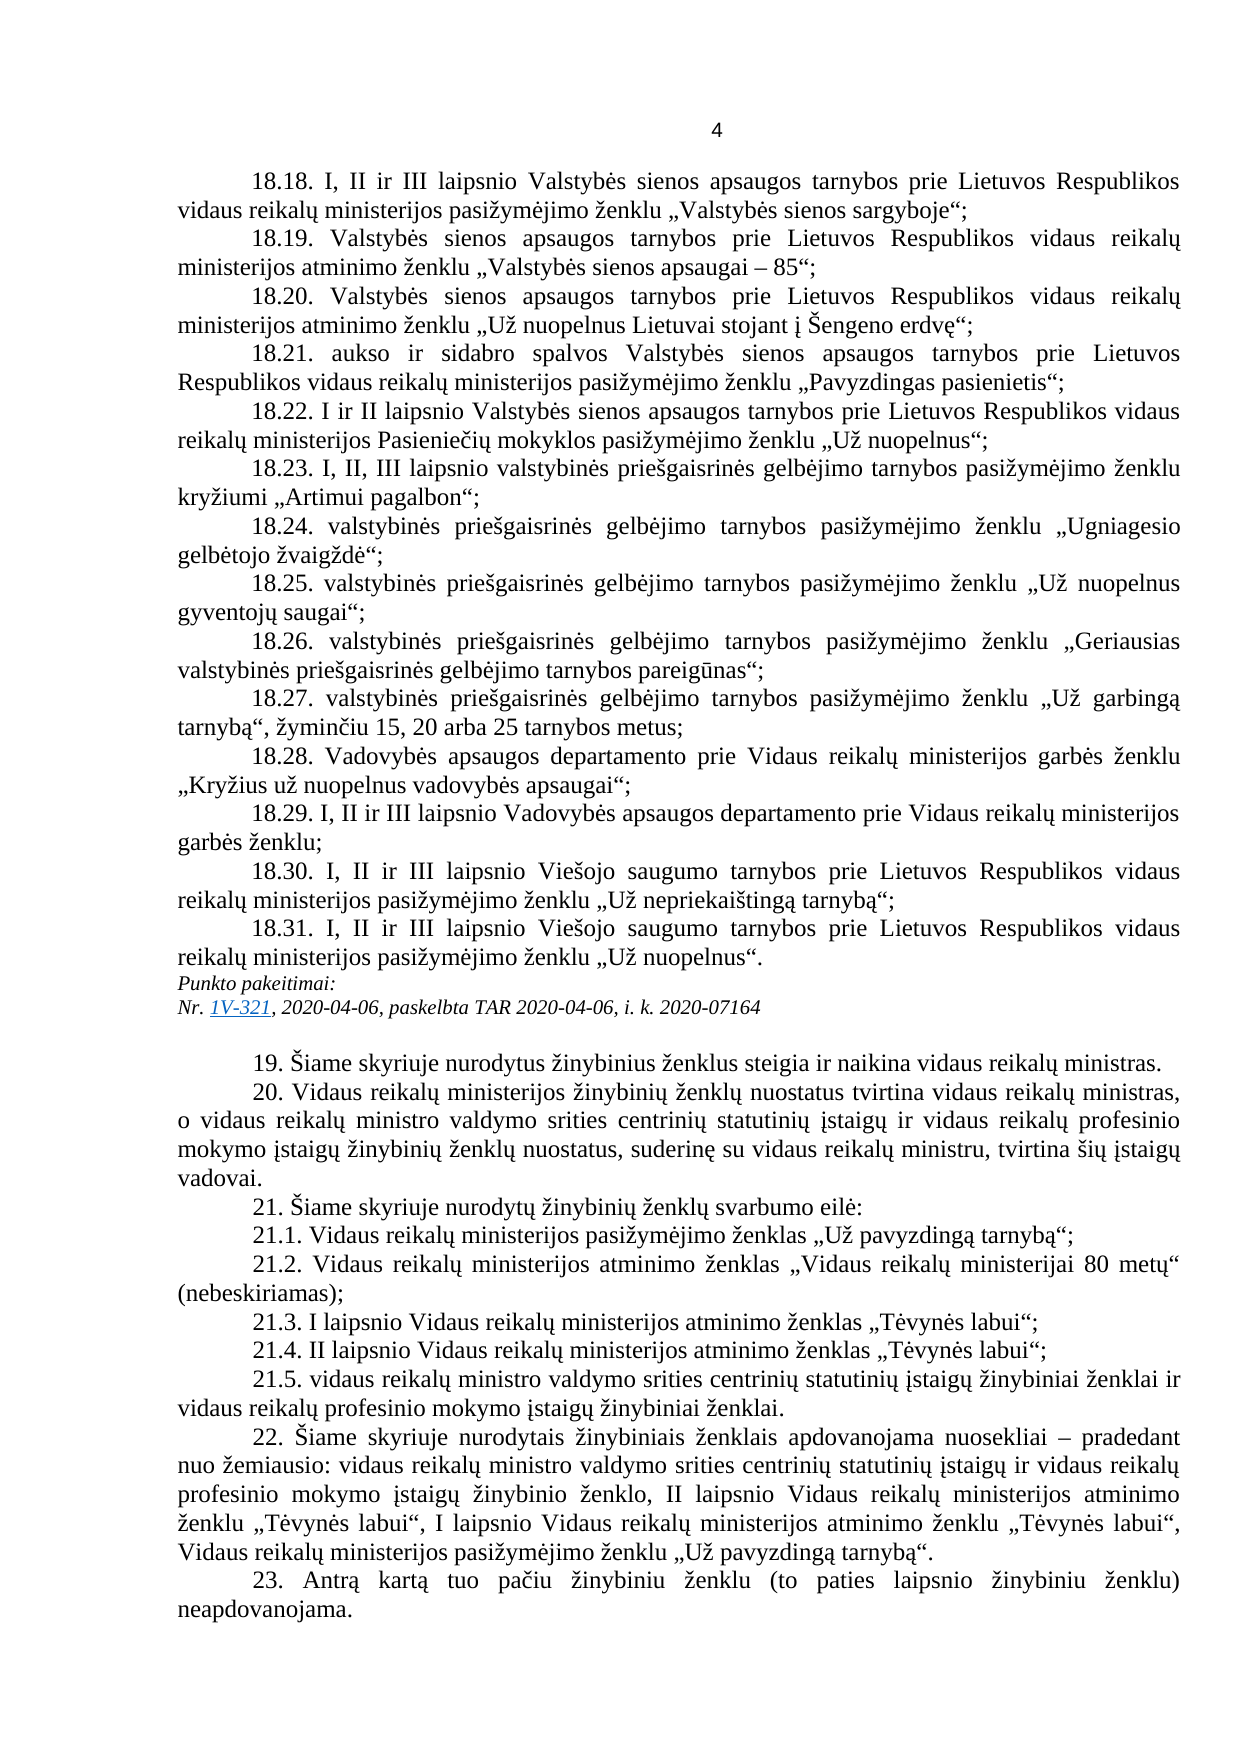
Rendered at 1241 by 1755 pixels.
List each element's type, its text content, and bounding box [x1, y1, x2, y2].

text 21.5. vidaus reikalų ministro valdymo srities centrinių statutinių įstaigų žinybiniai ženklai ir vidaus reikalų profesinio mokymo įstaigų žinybiniai ženklai. [177, 1364, 1181, 1422]
text Punkto pakeitimai: [177, 971, 1181, 995]
text 18.18. I, II ir III laipsnio Valstybės sienos apsaugos tarnybos prie Lietuvos Respublikos vidaus reikalų ministerijos pasižymėjimo ženklu „Valstybės sienos sargyboje“; [177, 166, 1181, 223]
text 18.22. I ir II laipsnio Valstybės sienos apsaugos tarnybos prie Lietuvos Respublikos vidaus reikalų ministerijos Pasieniečių mokyklos pasižymėjimo ženklu „Už nuopelnus“; [177, 396, 1181, 453]
text 19. Šiame skyriuje nurodytus žinybinius ženklus steigia ir naikina vidaus reikalų ministras. [177, 1048, 1181, 1077]
text 18.29. I, II ir III laipsnio Vadovybės apsaugos departamento prie Vidaus reikalų ministerijos garbės ženklu; [177, 798, 1181, 856]
text 21.1. Vidaus reikalų ministerijos pasižymėjimo ženklas „Už pavyzdingą tarnybą“; [177, 1220, 1181, 1249]
text 23. Antrą kartą tuo pačiu žinybiniu ženklu (to paties laipsnio žinybiniu ženklu) neapdovanojama. [177, 1565, 1181, 1623]
text 18.21. aukso ir sidabro spalvos Valstybės sienos apsaugos tarnybos prie Lietuvos Respublikos vidaus reikalų ministerijos pasižymėjimo ženklu „Pavyzdingas pasienietis“; [177, 338, 1181, 396]
text 21.3. I laipsnio Vidaus reikalų ministerijos atminimo ženklas „Tėvynės labui“; [177, 1307, 1181, 1335]
text 21. Šiame skyriuje nurodytų žinybinių ženklų svarbumo eilė: [177, 1192, 1181, 1220]
text 18.25. valstybinės priešgaisrinės gelbėjimo tarnybos pasižymėjimo ženklu „Už nuopelnus gyventojų saugai“; [177, 568, 1181, 626]
text 18.20. Valstybės sienos apsaugos tarnybos prie Lietuvos Respublikos vidaus reikalų ministerijos atminimo ženklu „Už nuopelnus Lietuvai stojant į Šengeno erdvę“; [177, 281, 1181, 338]
text 18.26. valstybinės priešgaisrinės gelbėjimo tarnybos pasižymėjimo ženklu „Geriausias valstybinės priešgaisrinės gelbėjimo tarnybos pareigūnas“; [177, 626, 1181, 683]
text 18.28. Vadovybės apsaugos departamento prie Vidaus reikalų ministerijos garbės ženklu „Kryžius už nuopelnus vadovybės apsaugai“; [177, 741, 1181, 798]
text 18.31. I, II ir III laipsnio Viešojo saugumo tarnybos prie Lietuvos Respublikos vidaus reikalų ministerijos pasižymėjimo ženklu „Už nuopelnus“. [177, 913, 1181, 971]
text 18.23. I, II, III laipsnio valstybinės priešgaisrinės gelbėjimo tarnybos pasižymėjimo ženklu kryžiumi „Artimui pagalbon“; [177, 453, 1181, 511]
text Nr. 1V-321, 2020-04-06, paskelbta TAR 2020-04-06, i. k. 2020-07164 [177, 995, 1181, 1019]
text 21.4. II laipsnio Vidaus reikalų ministerijos atminimo ženklas „Tėvynės labui“; [177, 1335, 1181, 1364]
text 20. Vidaus reikalų ministerijos žinybinių ženklų nuostatus tvirtina vidaus reikalų ministras, o vidaus reikalų ministro valdymo srities centrinių statutinių įstaigų ir vidaus reikalų profesinio mokymo įstaigų žinybinių ženklų nuostatus, suderinę su vidaus reikalų ministru, tvirtina šių įstaigų vadovai. [177, 1077, 1181, 1192]
text 22. Šiame skyriuje nurodytais žinybiniais ženklais apdovanojama nuosekliai – pradedant nuo žemiausio: vidaus reikalų ministro valdymo srities centrinių statutinių įstaigų ir vidaus reikalų profesinio mokymo įstaigų žinybinio ženklo, II laipsnio Vidaus reikalų ministerijos atminimo ženklu „Tėvynės labui“, I laipsnio Vidaus reikalų ministerijos atminimo ženklu „Tėvynės labui“, Vidaus reikalų ministerijos pasižymėjimo ženklu „Už pavyzdingą tarnybą“. [177, 1422, 1181, 1565]
text 21.2. Vidaus reikalų ministerijos atminimo ženklas „Vidaus reikalų ministerijai 80 metų“ (nebeskiriamas); [177, 1249, 1181, 1307]
text 18.27. valstybinės priešgaisrinės gelbėjimo tarnybos pasižymėjimo ženklu „Už garbingą tarnybą“, žyminčiu 15, 20 arba 25 tarnybos metus; [177, 683, 1181, 741]
text 18.19. Valstybės sienos apsaugos tarnybos prie Lietuvos Respublikos vidaus reikalų ministerijos atminimo ženklu „Valstybės sienos apsaugai – 85“; [177, 223, 1181, 281]
text 18.24. valstybinės priešgaisrinės gelbėjimo tarnybos pasižymėjimo ženklu „Ugniagesio gelbėtojo žvaigždė“; [177, 511, 1181, 568]
text 18.30. I, II ir III laipsnio Viešojo saugumo tarnybos prie Lietuvos Respublikos vidaus reikalų ministerijos pasižymėjimo ženklu „Už nepriekaištingą tarnybą“; [177, 856, 1181, 913]
